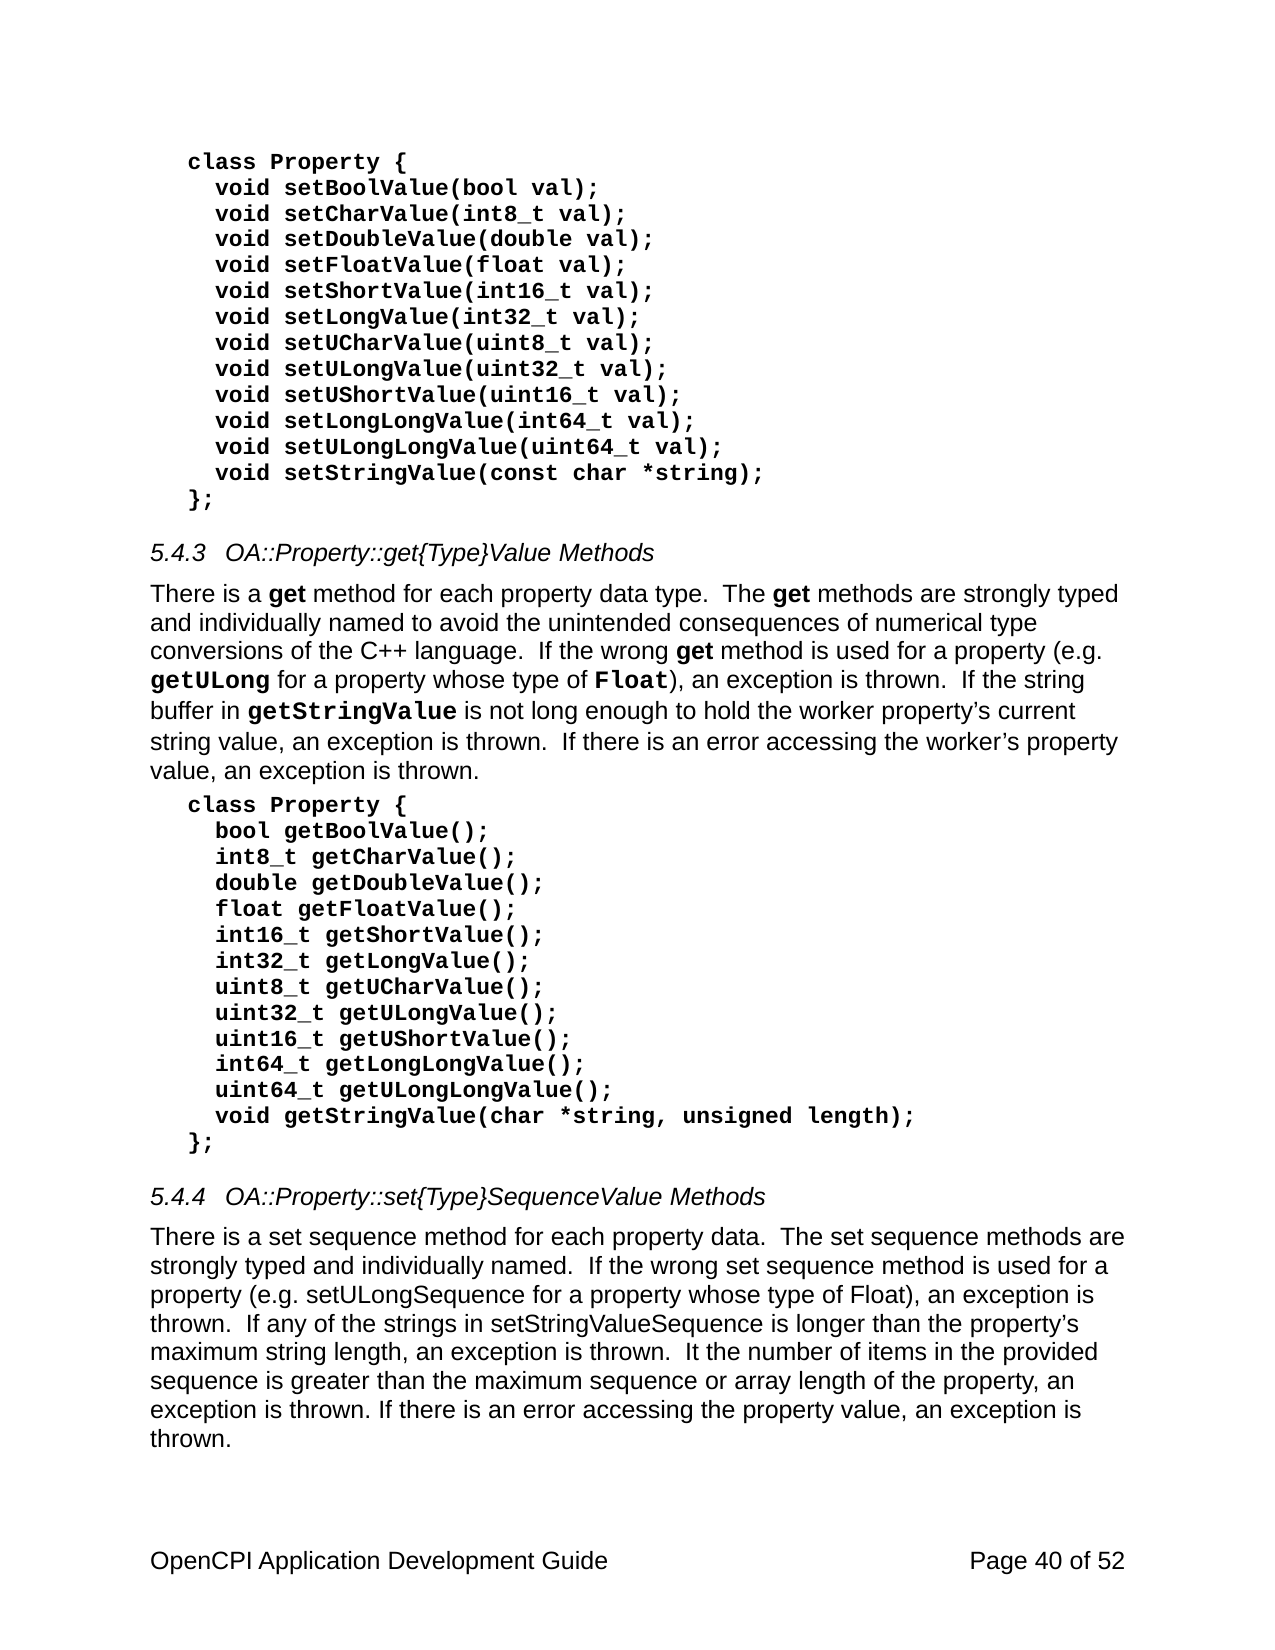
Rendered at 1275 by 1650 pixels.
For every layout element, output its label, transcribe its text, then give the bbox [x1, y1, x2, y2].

subtitle OA::Property::get{Type}Value Methods [150, 538, 1125, 567]
text class Property { bool getBoolValue(); int8_t getCharValue(); double getDoubleValue(); float getFloatValue(); int16_t getShortValue(); int32_t getLongValue(); uint8_t getUCharValue(); uint32_t getULongValue(); uint16_t getUShortValue(); int64_t getLongLongValue(); uint64_t getULongLongValue(); void getStringValue(char *string, unsigned length); }; [187, 793, 1125, 1157]
text There is a set sequence method for each property data. The set sequence methods are strongly typed and individually named. If the wrong set sequence method is used for a property (e.g. setULongSequence for a property whose type of Float), an exception is thrown. If any of the strings in setStringValueSequence is longer than the property’s maximum string length, an exception is thrown. It the number of items in the provided sequence is greater than the maximum sequence or array length of the property, an exception is thrown. If there is an error accessing the property value, an exception is thrown. [150, 1222, 1125, 1452]
text There is a get method for each property data type. The get methods are strongly typed and individually named to avoid the unintended consequences of numerical type conversions of the C++ language. If the wrong get method is used for a property (e.g. getULong for a property whose type of Float), an exception is thrown. If the string buffer in getStringValue is not long enough to hold the worker property’s current string value, an exception is thrown. If there is an error accessing the worker’s property value, an exception is thrown. [150, 579, 1125, 784]
subtitle OA::Property::set{Type}SequenceValue Methods [150, 1182, 1125, 1210]
text class Property { void setBoolValue(bool val); void setCharValue(int8_t val); void setDoubleValue(double val); void setFloatValue(float val); void setShortValue(int16_t val); void setLongValue(int32_t val); void setUCharValue(uint8_t val); void setULongValue(uint32_t val); void setUShortValue(uint16_t val); void setLongLongValue(int64_t val); void setULongLongValue(uint64_t val); void setStringValue(const char *string); }; [187, 150, 1125, 513]
